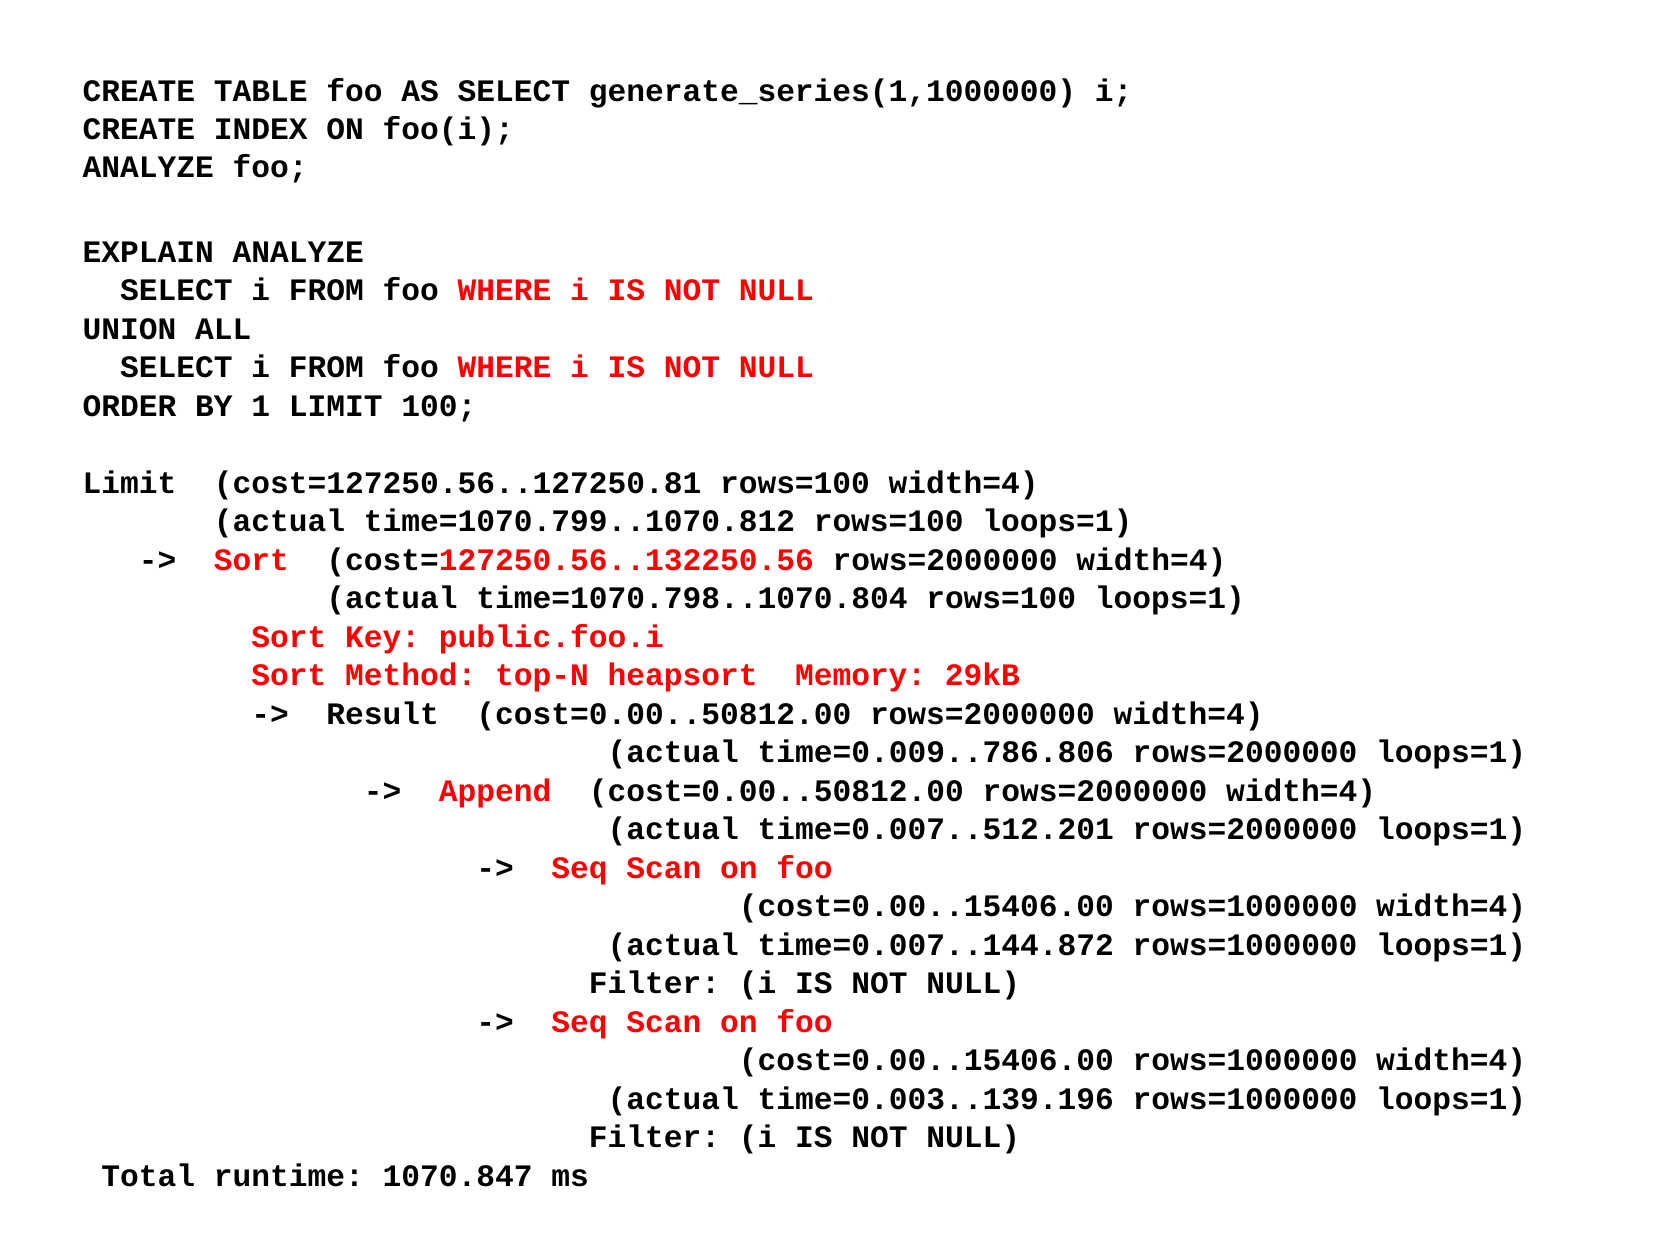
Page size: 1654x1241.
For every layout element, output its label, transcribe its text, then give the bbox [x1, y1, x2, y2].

list CREATE TABLE foo AS SELECT generate_series(1,1000000) i; CREATE INDEX ON foo(i); ANALYZE foo; EXPLAIN ANALYZE SELECT i FROM foo WHERE i IS NOT NULL UNION ALL SELECT i FROM foo WHERE i IS NOT NULL ORDER BY 1 LIMIT 100; Limit (cost=127250.56..127250.81 rows=100 width=4) (actual time=1070.799..1070.812 rows=100 loops=1) -> Sort (cost=127250.56..132250.56 rows=2000000 width=4) (actual time=1070.798..1070.804 rows=100 loops=1) Sort Key: public.foo.i Sort Method: top-N heapsort Memory: 29kB -> Result (cost=0.00..50812.00 rows=2000000 width=4) (actual time=0.009..786.806 rows=2000000 loops=1) -> Append (cost=0.00..50812.00 rows=2000000 width=4) (actual time=0.007..512.201 rows=2000000 loops=1) -> Seq Scan on foo (cost=0.00..15406.00 rows=1000000 width=4) (actual time=0.007..144.872 rows=1000000 loops=1) Filter: (i IS NOT NULL) -> Seq Scan on foo (cost=0.00..15406.00 rows=1000000 width=4) (actual time=0.003..139.196 rows=1000000 loops=1) Filter: (i IS NOT NULL) Total runtime: 1070.847 ms [82, 75, 1538, 1186]
